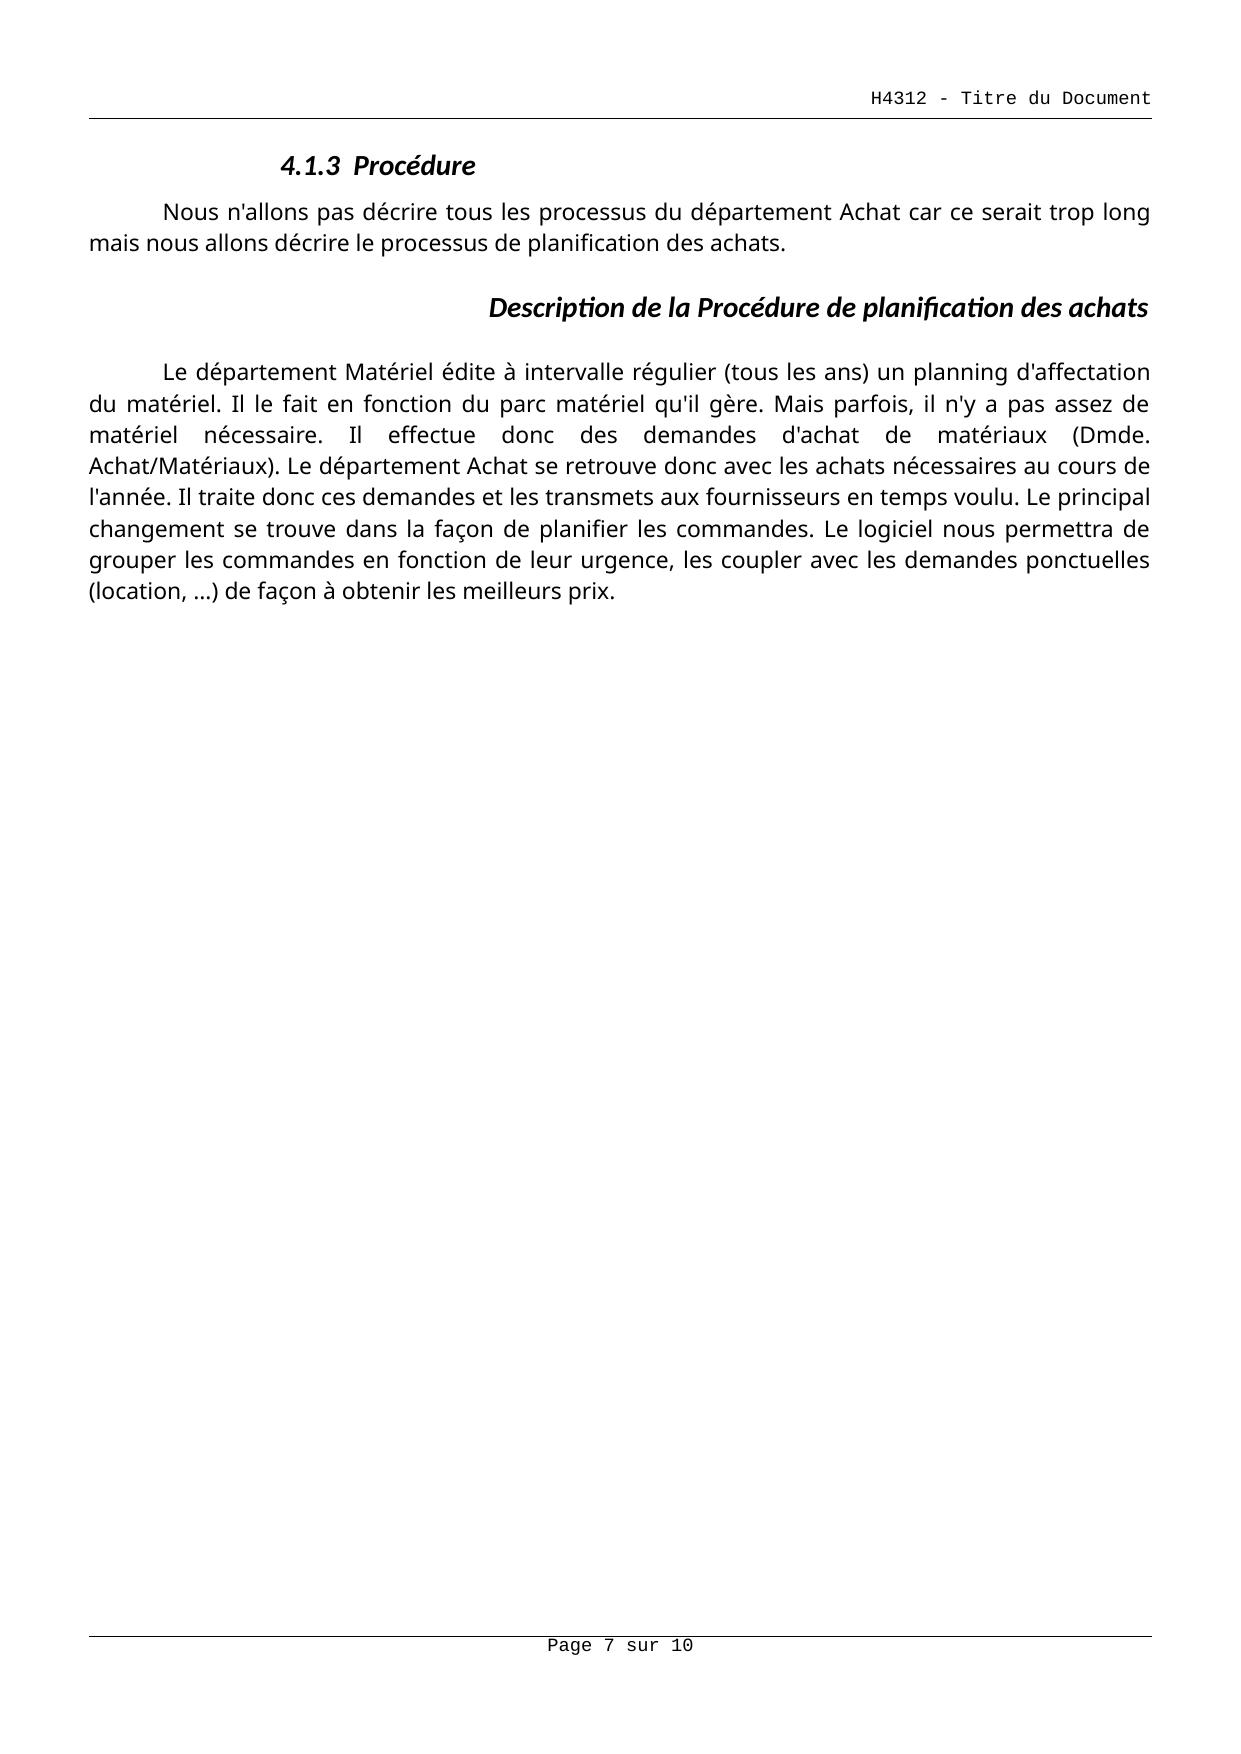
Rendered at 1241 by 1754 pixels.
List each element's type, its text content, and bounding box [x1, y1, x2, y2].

text Le département Matériel édite à intervalle régulier (tous les ans) un planning d'affectation du matériel. Il le fait en fonction du parc matériel qu'il gère. Mais parfois, il n'y a pas assez de matériel nécessaire. Il effectue donc des demandes d'achat de matériaux (Dmde. Achat/Matériaux). Le département Achat se retrouve donc avec les achats nécessaires au cours de l'année. Il traite donc ces demandes et les transmets aux fournisseurs en temps voulu. Le principal changement se trouve dans la façon de planifier les commandes. Le logiciel nous permettra de grouper les commandes en fonction de leur urgence, les coupler avec les demandes ponctuelles (location, …) de façon à obtenir les meilleurs prix. [88, 356, 1152, 606]
text Description de la Procédure de planification des achats [88, 289, 1152, 325]
text Nous n'allons pas décrire tous les processus du département Achat car ce serait trop long mais nous allons décrire le processus de planification des achats. [88, 196, 1152, 258]
subtitle Procédure [280, 147, 1152, 183]
